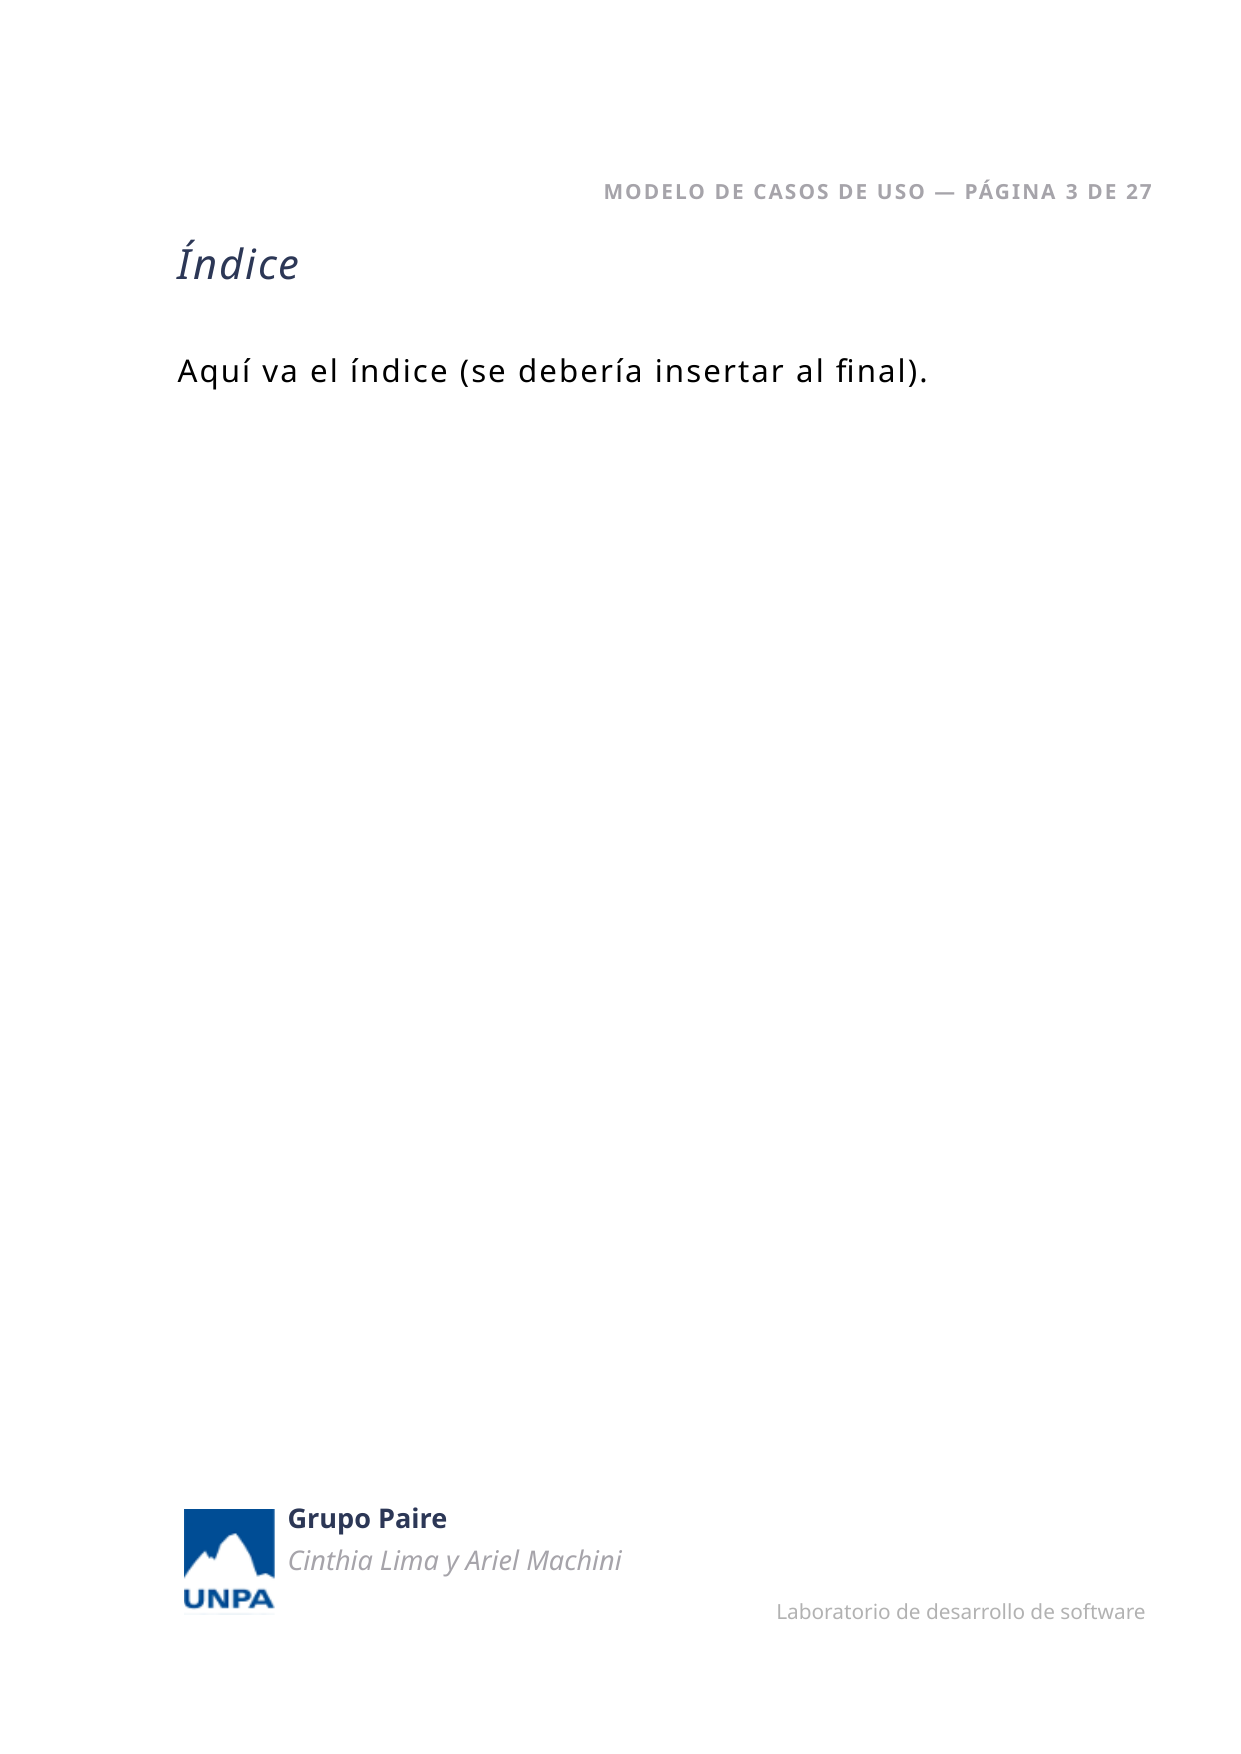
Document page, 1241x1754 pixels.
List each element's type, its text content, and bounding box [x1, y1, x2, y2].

text Aquí va el índice (se debería insertar al final). [177, 349, 1152, 392]
picture [184, 1509, 275, 1615]
text Índice [177, 235, 1152, 292]
